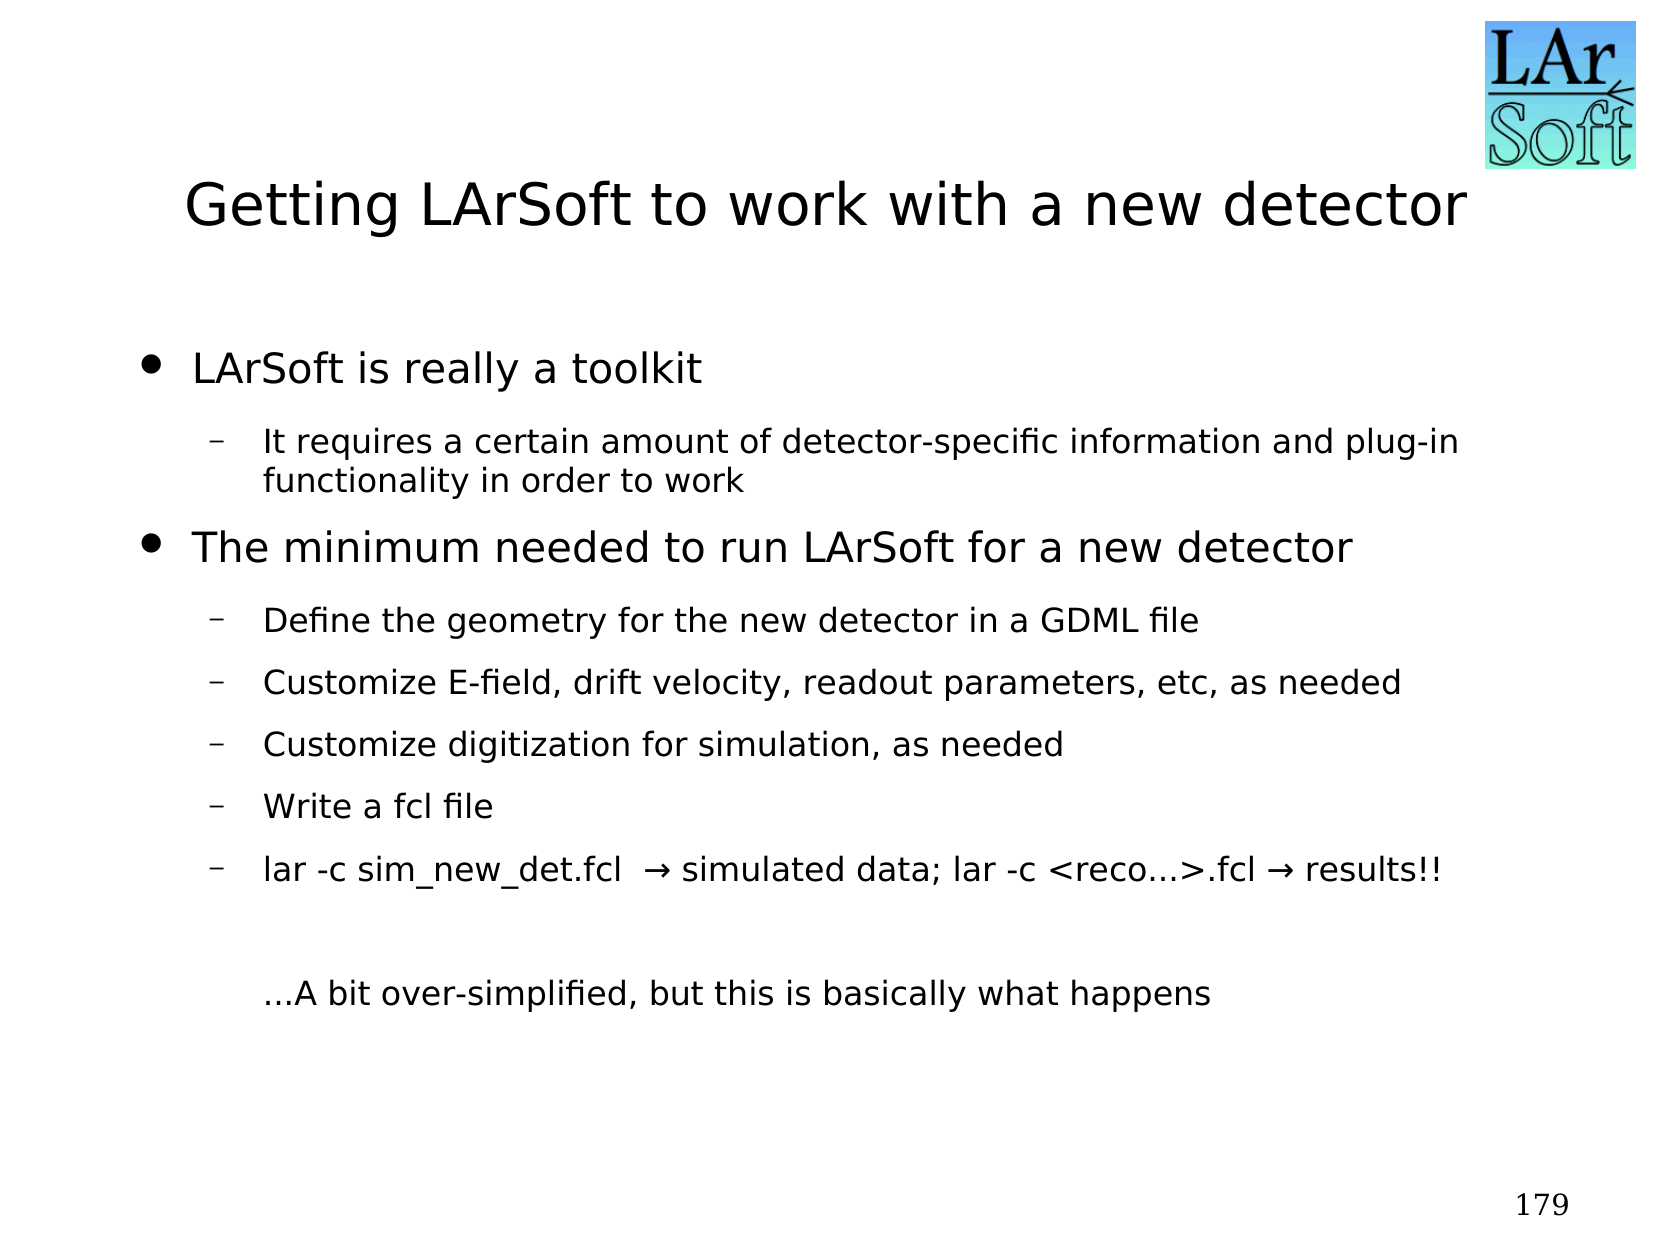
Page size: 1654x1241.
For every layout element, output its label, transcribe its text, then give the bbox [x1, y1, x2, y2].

list LArSoft is really a toolkit It requires a certain amount of detector-specific information and plug-in functionality in order to work The minimum needed to run LArSoft for a new detector Define the geometry for the new detector in a GDML file Customize E-field, drift velocity, readout parameters, etc, as needed Customize digitization for simulation, as needed Write a fcl file lar -c sim_new_det.fcl → simulated data; lar -c <reco...>.fcl → results!! ...A bit over-simplified, but this is basically what happens [121, 344, 1533, 1127]
picture [1485, 21, 1636, 169]
title Getting LArSoft to work with a new detector [121, 102, 1533, 310]
